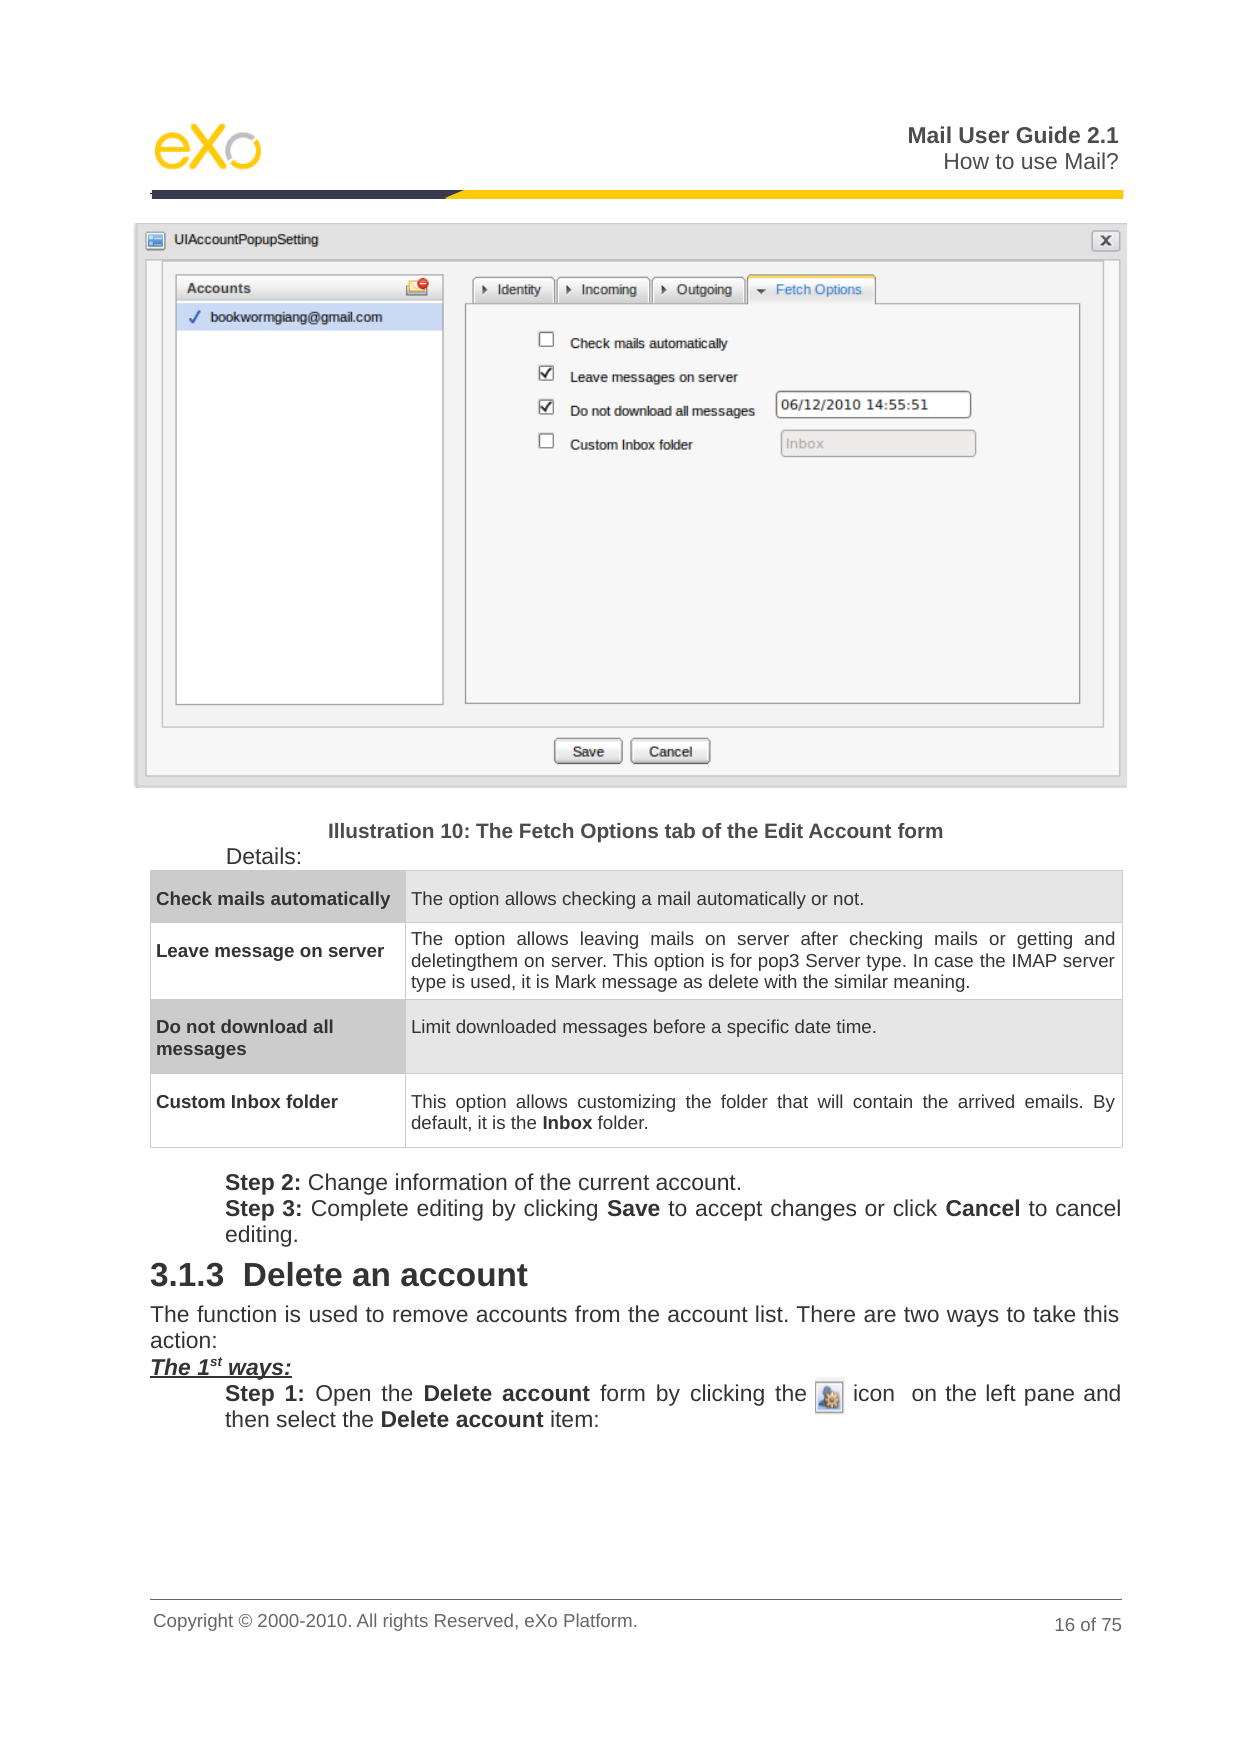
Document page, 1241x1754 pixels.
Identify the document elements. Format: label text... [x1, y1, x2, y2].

text The 1st ways: [150, 1354, 1122, 1380]
picture [133, 223, 1128, 788]
table_cell Do not download all messages [151, 1000, 405, 1073]
table_header The option allows checking a mail automatically or not. [406, 871, 1122, 922]
table_cell The option allows leaving mails on server after checking mails or getting and deletingthem on server. This option is for pop3 Server type. In case the IMAP server type is used, it is Mark message as delete with the similar meaning. [406, 923, 1122, 998]
picture [815, 1377, 846, 1415]
picture [151, 190, 1124, 199]
picture [155, 123, 262, 170]
table_cell Limit downloaded messages before a specific date time. [406, 1000, 1122, 1073]
table_header Check mails automatically [151, 871, 405, 922]
list Step 3: Complete editing by clicking Save to accept changes or click Cancel to cancel editing. [187, 1195, 1122, 1248]
subtitle Delete an account [150, 1255, 1122, 1293]
table_cell Custom Inbox folder [151, 1074, 405, 1147]
text The function is used to remove accounts from the account list. There are two ways to take this action: [150, 1301, 1122, 1354]
list Step 1: Open the Delete account form by clicking the icon on the left pane and then select the Delete account item: [187, 1380, 1122, 1433]
table_cell This option allows customizing the folder that will contain the arrived emails. By default, it is the Inbox folder. [406, 1074, 1122, 1147]
text [116, 223, 133, 298]
text [1128, 223, 1155, 298]
table_cell Leave message on server [151, 923, 405, 998]
list Step 2: Change information of the current account. [187, 1168, 1122, 1195]
text Details: [226, 843, 1122, 870]
text Illustration 10: The Fetch Options tab of the Edit Account form [116, 788, 1155, 843]
